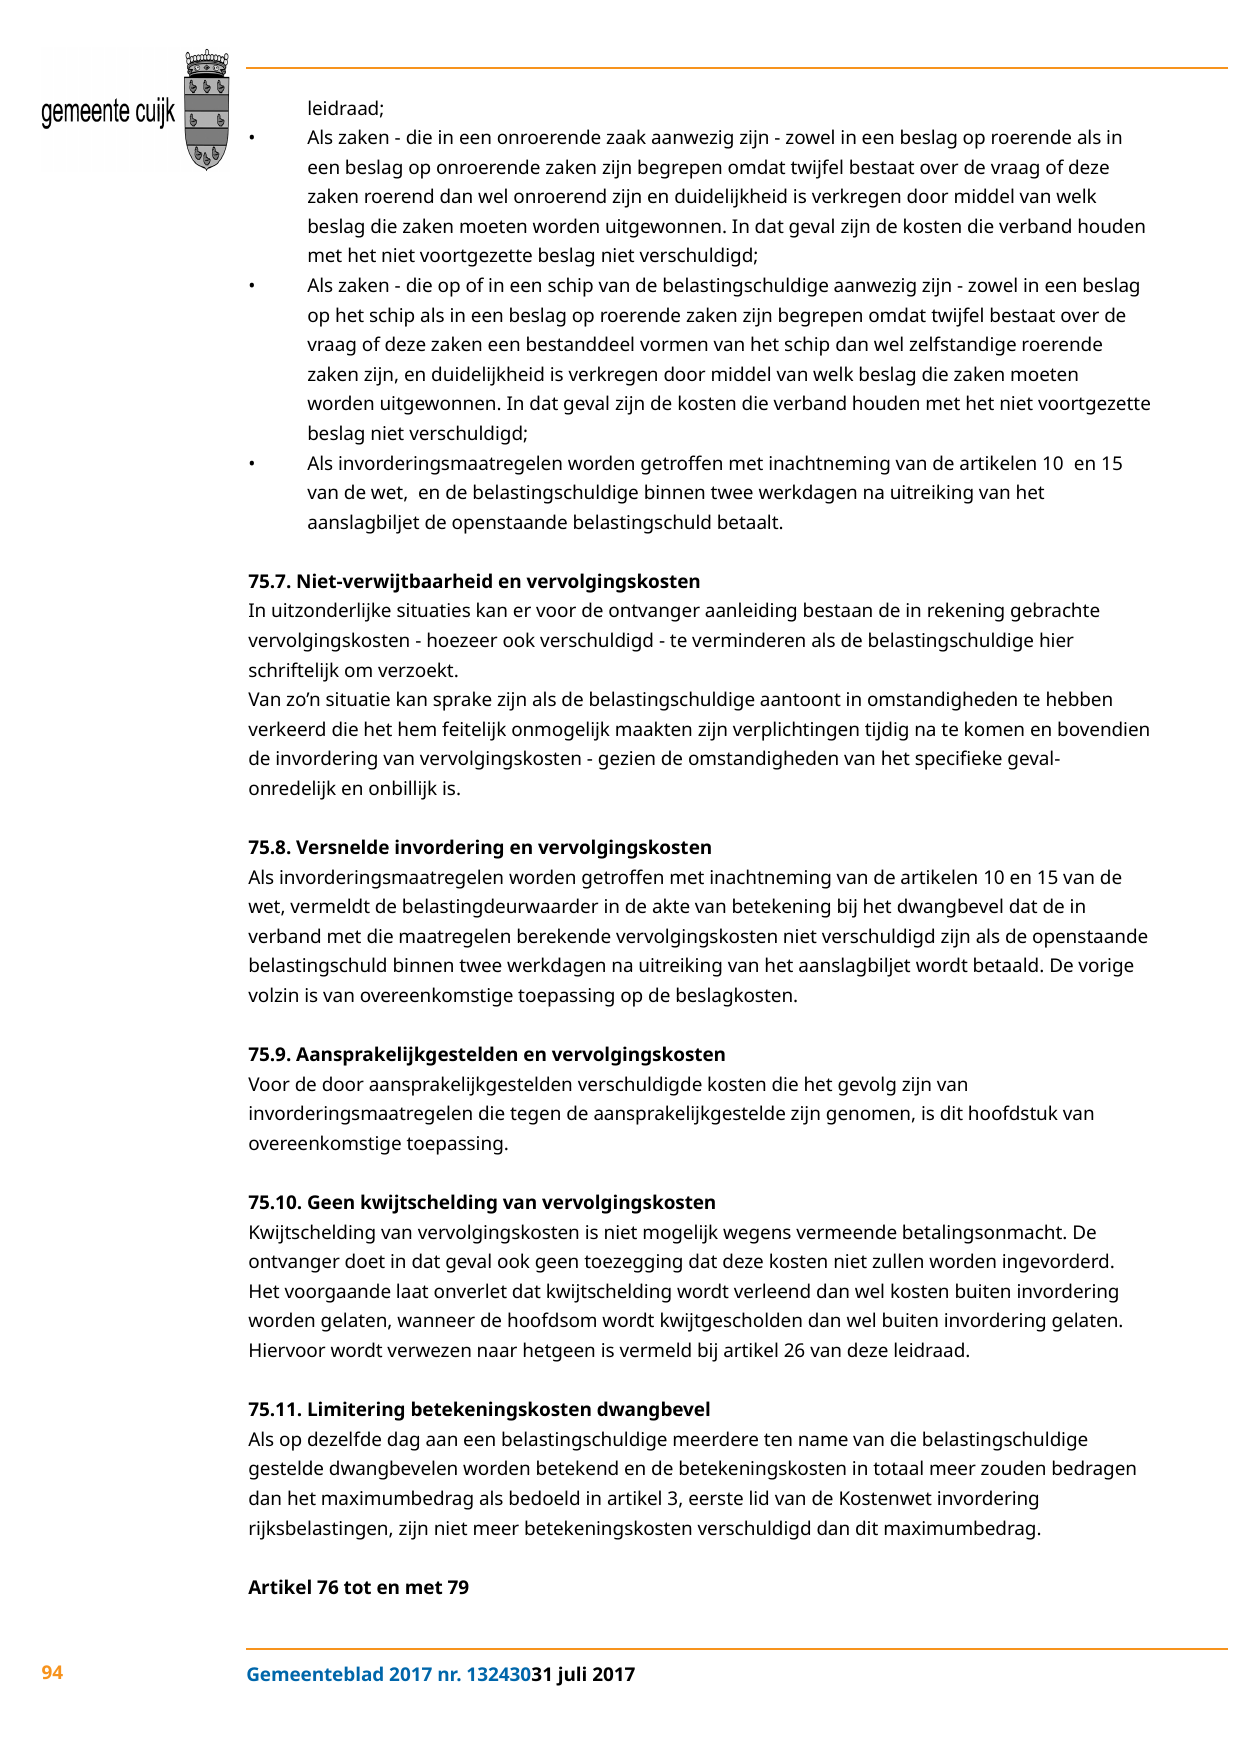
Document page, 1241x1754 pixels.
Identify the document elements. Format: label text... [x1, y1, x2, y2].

list Als zaken - die op of in een schip van de belastingschuldige aanwezig zijn - zowel in een beslag op het schip als in een beslag op roerende zaken zijn begrepen omdat twijfel bestaat over de vraag of deze zaken een bestanddeel vormen van het schip dan wel zelfstandige roerende zaken zijn, en duidelijkheid is verkregen door middel van welk beslag die zaken moeten worden uitgewonnen. In dat geval zijn de kosten die verband houden met het niet voortgezette beslag niet verschuldigd; [248, 272, 1152, 446]
text 75.10. Geen kwijtschelding van vervolgingskosten [248, 1189, 1152, 1215]
text In uitzonderlijke situaties kan er voor de ontvanger aanleiding bestaan de in rekening gebrachte vervolgingskosten - hoezeer ook verschuldigd - te verminderen als de belastingschuldige hier schriftelijk om verzoekt. [248, 598, 1152, 683]
list Als invorderingsmaatregelen worden getroffen met inachtneming van de artikelen 10 en 15 van de wet, en de belastingschuldige binnen twee werkdagen na uitreiking van het aanslagbiljet de openstaande belastingschuld betaalt. [248, 450, 1152, 535]
picture [41, 47, 231, 172]
list Als zaken - die in een onroerende zaak aanwezig zijn - zowel in een beslag op roerende als in een beslag op onroerende zaken zijn begrepen omdat twijfel bestaat over de vraag of deze zaken roerend dan wel onroerend zijn en duidelijkheid is verkregen door middel van welk beslag die zaken moeten worden uitgewonnen. In dat geval zijn de kosten die verband houden met het niet voortgezette beslag niet verschuldigd; [248, 124, 1152, 268]
list leidraad; [248, 95, 1152, 121]
text 75.9. Aansprakelijkgestelden en vervolgingskosten [248, 1041, 1152, 1067]
text Als invorderingsmaatregelen worden getroffen met inachtneming van de artikelen 10 en 15 van de wet, vermeldt de belastingdeurwaarder in de akte van betekening bij het dwangbevel dat de in verband met die maatregelen berekende vervolgingskosten niet verschuldigd zijn als de openstaande belastingschuld binnen twee werkdagen na uitreiking van het aanslagbiljet wordt betaald. De vorige volzin is van overeenkomstige toepassing op de beslagkosten. [248, 864, 1152, 1008]
text 75.7. Niet-verwijtbaarheid en vervolgingskosten [248, 568, 1152, 594]
text Artikel 76 tot en met 79 [248, 1574, 1152, 1600]
text Voor de door aansprakelijkgestelden verschuldigde kosten die het gevolg zijn van invorderingsmaatregelen die tegen de aansprakelijkgestelde zijn genomen, is dit hoofdstuk van overeenkomstige toepassing. [248, 1071, 1152, 1156]
text 75.11. Limitering betekeningskosten dwangbevel [248, 1396, 1152, 1422]
text Het voorgaande laat onverlet dat kwijtschelding wordt verleend dan wel kosten buiten invordering worden gelaten, wanneer de hoofdsom wordt kwijtgescholden dan wel buiten invordering gelaten. Hiervoor wordt verwezen naar hetgeen is vermeld bij artikel 26 van deze leidraad. [248, 1278, 1152, 1363]
text Als op dezelfde dag aan een belastingschuldige meerdere ten name van die belastingschuldige gestelde dwangbevelen worden betekend en de betekeningskosten in totaal meer zouden bedragen dan het maximumbedrag als bedoeld in artikel 3, eerste lid van de Kostenwet invordering rijksbelastingen, zijn niet meer betekeningskosten verschuldigd dan dit maximumbedrag. [248, 1426, 1152, 1541]
text 75.8. Versnelde invordering en vervolgingskosten [248, 834, 1152, 860]
text Kwijtschelding van vervolgingskosten is niet mogelijk wegens vermeende betalingsonmacht. De ontvanger doet in dat geval ook geen toezegging dat deze kosten niet zullen worden ingevorderd. [248, 1219, 1152, 1274]
text Van zo’n situatie kan sprake zijn als de belastingschuldige aantoont in omstandigheden te hebben verkeerd die het hem feitelijk onmogelijk maakten zijn verplichtingen tijdig na te komen en bovendien de invordering van vervolgingskosten - gezien de omstandigheden van het specifieke geval- onredelijk en onbillijk is. [248, 686, 1152, 801]
